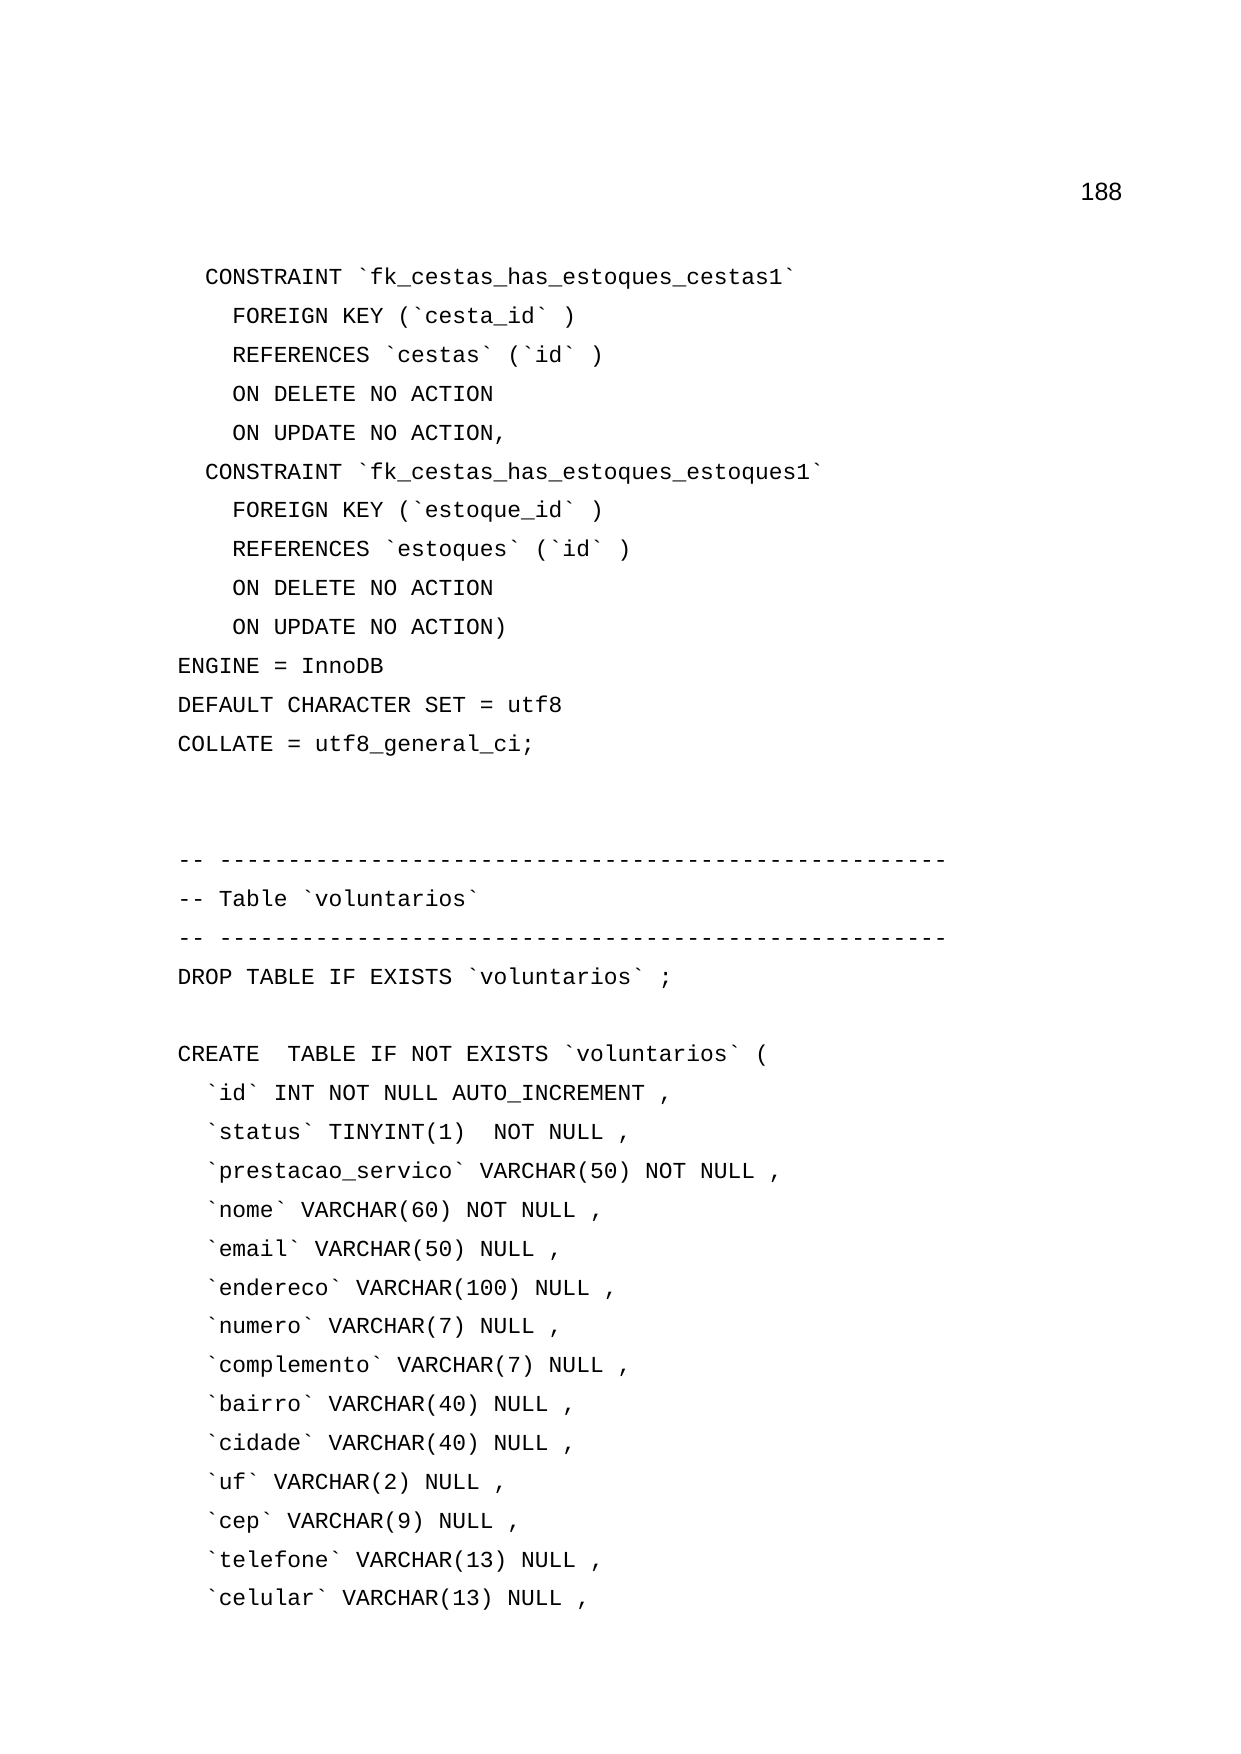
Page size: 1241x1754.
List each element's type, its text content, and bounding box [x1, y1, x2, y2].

text DEFAULT CHARACTER SET = utf8 [177, 693, 1122, 719]
text CONSTRAINT `fk_cestas_has_estoques_cestas1` [177, 266, 1122, 292]
text ON UPDATE NO ACTION) [177, 615, 1122, 641]
text REFERENCES `cestas` (`id` ) [177, 343, 1122, 369]
text ENGINE = InnoDB [177, 654, 1122, 680]
text `celular` VARCHAR(13) NULL , [177, 1587, 1122, 1613]
text FOREIGN KEY (`estoque_id` ) [177, 499, 1122, 525]
text ON DELETE NO ACTION [177, 382, 1122, 408]
text ON DELETE NO ACTION [177, 577, 1122, 602]
text COLLATE = utf8_general_ci; [177, 732, 1122, 758]
text REFERENCES `estoques` (`id` ) [177, 538, 1122, 564]
text `status` TINYINT(1) NOT NULL , [177, 1121, 1122, 1146]
text `cidade` VARCHAR(40) NULL , [177, 1431, 1122, 1457]
text FOREIGN KEY (`cesta_id` ) [177, 304, 1122, 331]
text `email` VARCHAR(50) NULL , [177, 1237, 1122, 1263]
text -- Table `voluntarios` [177, 887, 1122, 913]
text CONSTRAINT `fk_cestas_has_estoques_estoques1` [177, 460, 1122, 486]
text `bairro` VARCHAR(40) NULL , [177, 1392, 1122, 1418]
text `cep` VARCHAR(9) NULL , [177, 1509, 1122, 1535]
text `prestacao_servico` VARCHAR(50) NOT NULL , [177, 1159, 1122, 1185]
text `telefone` VARCHAR(13) NULL , [177, 1548, 1122, 1574]
text -- ----------------------------------------------------- [177, 848, 1122, 874]
text DROP TABLE IF EXISTS `voluntarios` ; [177, 965, 1122, 991]
text `complemento` VARCHAR(7) NULL , [177, 1354, 1122, 1379]
text `numero` VARCHAR(7) NULL , [177, 1315, 1122, 1341]
text CREATE TABLE IF NOT EXISTS `voluntarios` ( [177, 1043, 1122, 1069]
text -- ----------------------------------------------------- [177, 926, 1122, 952]
text `id` INT NOT NULL AUTO_INCREMENT , [177, 1082, 1122, 1108]
text `nome` VARCHAR(60) NOT NULL , [177, 1198, 1122, 1224]
text `endereco` VARCHAR(100) NULL , [177, 1276, 1122, 1302]
text `uf` VARCHAR(2) NULL , [177, 1470, 1122, 1496]
text ON UPDATE NO ACTION, [177, 421, 1122, 447]
